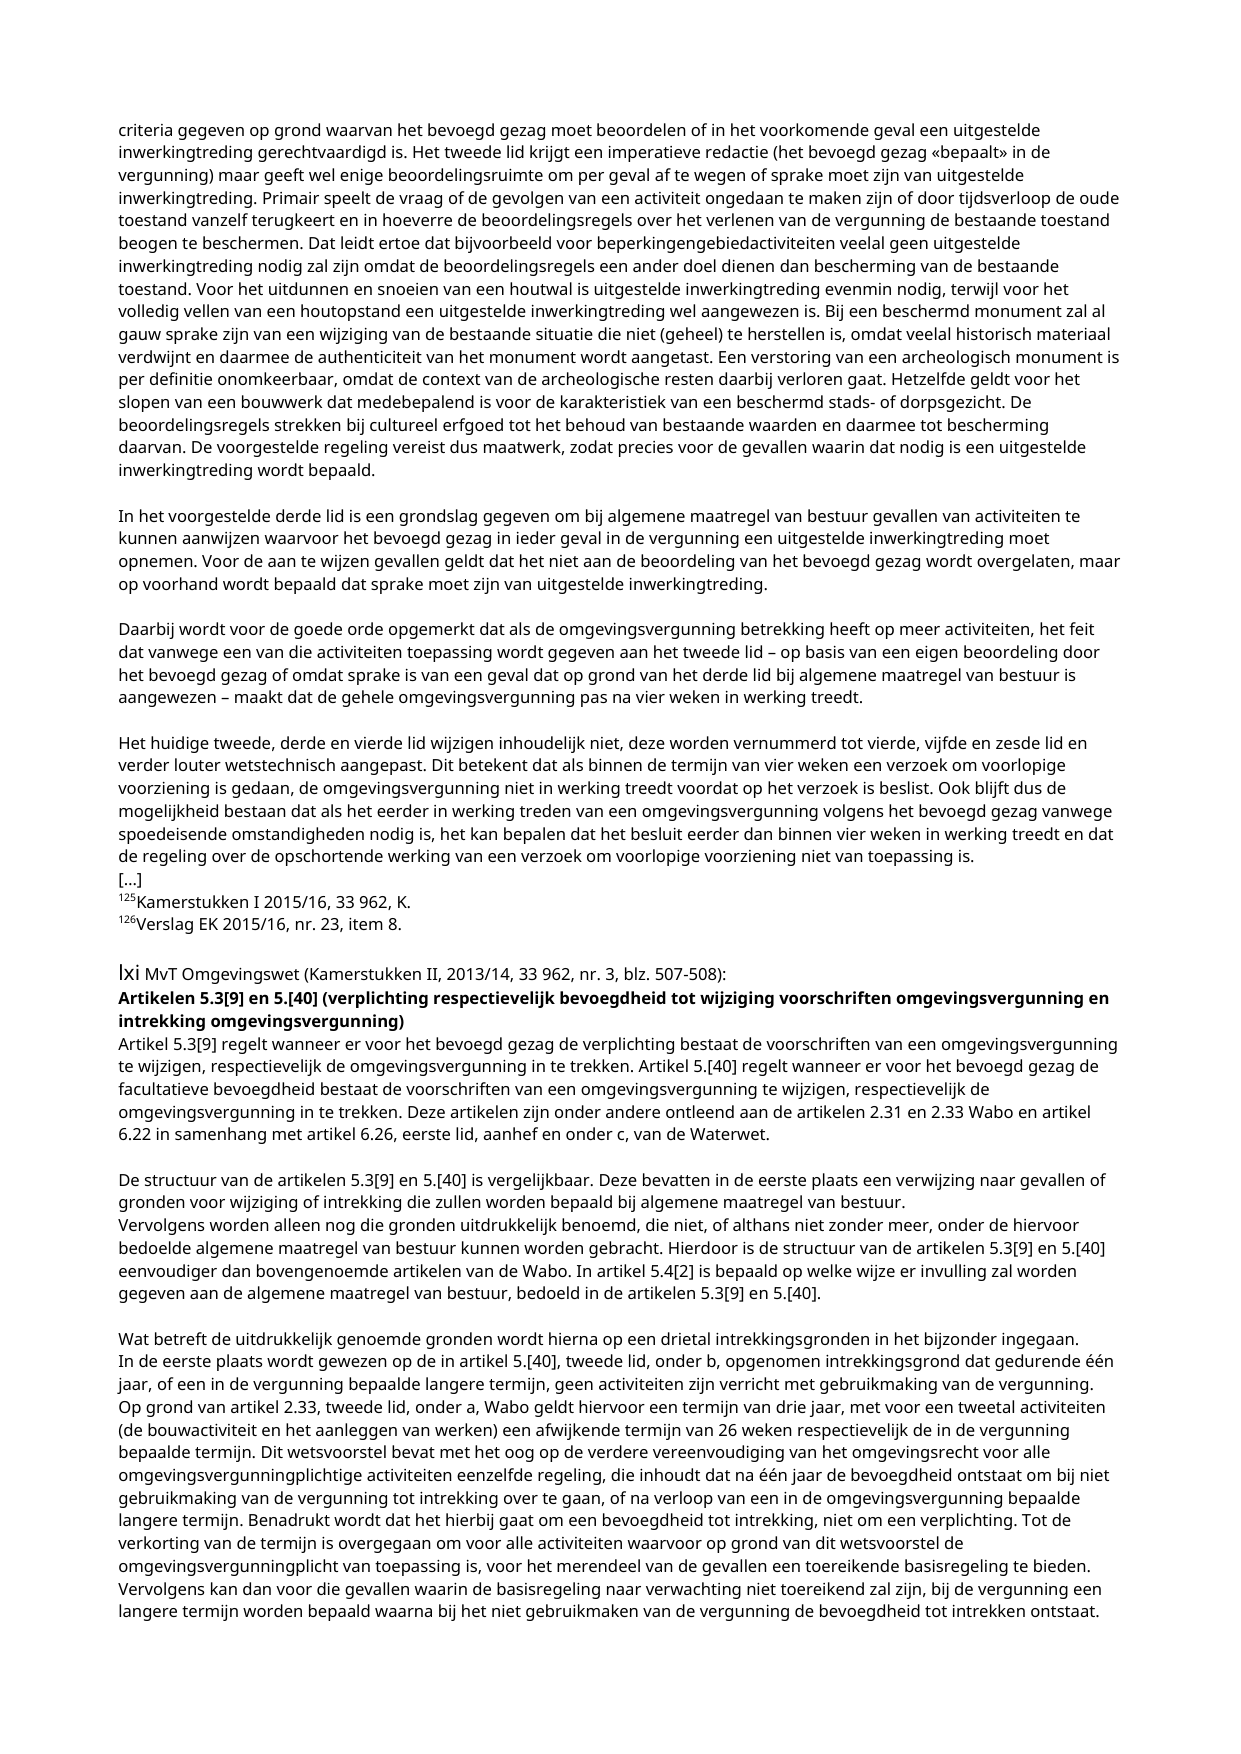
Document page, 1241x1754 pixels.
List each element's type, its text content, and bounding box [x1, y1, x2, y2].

text Daarbij wordt voor de goede orde opgemerkt dat als de omgevingsvergunning betrekking heeft op meer activiteiten, het feit dat vanwege een van die activiteiten toepassing wordt gegeven aan het tweede lid – op basis van een eigen beoordeling door het bevoegd gezag of omdat sprake is van een geval dat op grond van het derde lid bij algemene maatregel van bestuur is aangewezen – maakt dat de gehele omgevingsvergunning pas na vier weken in werking treedt. [118, 618, 1122, 708]
text Artikelen 5.3[9] en 5.[40] (verplichting respectievelijk bevoegdheid tot wijziging voorschriften omgevingsvergunning en intrekking omgevingsvergunning) [118, 987, 1122, 1032]
text […] [118, 867, 1122, 890]
text Wat betreft de uitdrukkelijk genoemde gronden wordt hierna op een drietal intrekkingsgronden in het bijzonder ingegaan. [118, 1327, 1122, 1350]
text Het huidige tweede, derde en vierde lid wijzigen inhoudelijk niet, deze worden vernummerd tot vierde, vijfde en zesde lid en verder louter wetstechnisch aangepast. Dit betekent dat als binnen de termijn van vier weken een verzoek om voorlopige voorziening is gedaan, de omgevingsvergunning niet in werking treedt voordat op het verzoek is beslist. Ook blijft dus de mogelijkheid bestaan dat als het eerder in werking treden van een omgevingsvergunning volgens het bevoegd gezag vanwege spoedeisende omstandigheden nodig is, het kan bepalen dat het besluit eerder dan binnen vier weken in werking treedt en dat de regeling over de opschortende werking van een verzoek om voorlopige voorziening niet van toepassing is. [118, 731, 1122, 867]
text 125Kamerstukken I 2015/16, 33 962, K. [118, 890, 1122, 913]
text In het voorgestelde derde lid is een grondslag gegeven om bij algemene maatregel van bestuur gevallen van activiteiten te kunnen aanwijzen waarvoor het bevoegd gezag in ieder geval in de vergunning een uitgestelde inwerkingtreding moet opnemen. Voor de aan te wijzen gevallen geldt dat het niet aan de beoordeling van het bevoegd gezag wordt overgelaten, maar op voorhand wordt bepaald dat sprake moet zijn van uitgestelde inwerkingtreding. [118, 504, 1122, 595]
text In de eerste plaats wordt gewezen op de in artikel 5.[40], tweede lid, onder b, opgenomen intrekkingsgrond dat gedurende één jaar, of een in de vergunning bepaalde langere termijn, geen activiteiten zijn verricht met gebruikmaking van de vergunning. Op grond van artikel 2.33, tweede lid, onder a, Wabo geldt hiervoor een termijn van drie jaar, met voor een tweetal activiteiten (de bouwactiviteit en het aanleggen van werken) een afwijkende termijn van 26 weken respectievelijk de in de vergunning bepaalde termijn. Dit wetsvoorstel bevat met het oog op de verdere vereenvoudiging van het omgevingsrecht voor alle omgevingsvergunningplichtige activiteiten eenzelfde regeling, die inhoudt dat na één jaar de bevoegdheid ontstaat om bij niet gebruikmaking van de vergunning tot intrekking over te gaan, of na verloop van een in de omgevingsvergunning bepaalde langere termijn. Benadrukt wordt dat het hierbij gaat om een bevoegdheid tot intrekking, niet om een verplichting. Tot de verkorting van de termijn is overgegaan om voor alle activiteiten waarvoor op grond van dit wetsvoorstel de omgevingsvergunningplicht van toepassing is, voor het merendeel van de gevallen een toereikende basisregeling te bieden. Vervolgens kan dan voor die gevallen waarin de basisregeling naar verwachting niet toereikend zal zijn, bij de vergunning een langere termijn worden bepaald waarna bij het niet gebruikmaken van de vergunning de bevoegdheid tot intrekken ontstaat. [118, 1350, 1122, 1623]
text MvT Omgevingswet (Kamerstukken II, 2013/14, 33 962, nr. 3, blz. 507-508): [118, 958, 1122, 987]
text Vervolgens worden alleen nog die gronden uitdrukkelijk benoemd, die niet, of althans niet zonder meer, onder de hiervoor bedoelde algemene maatregel van bestuur kunnen worden gebracht. Hierdoor is de structuur van de artikelen 5.3[9] en 5.[40] eenvoudiger dan bovengenoemde artikelen van de Wabo. In artikel 5.4[2] is bepaald op welke wijze er invulling zal worden gegeven aan de algemene maatregel van bestuur, bedoeld in de artikelen 5.3[9] en 5.[40]. [118, 1214, 1122, 1305]
text criteria gegeven op grond waarvan het bevoegd gezag moet beoordelen of in het voorkomende geval een uitgestelde inwerkingtreding gerechtvaardigd is. Het tweede lid krijgt een imperatieve redactie (het bevoegd gezag «bepaalt» in de vergunning) maar geeft wel enige beoordelingsruimte om per geval af te wegen of sprake moet zijn van uitgestelde inwerkingtreding. Primair speelt de vraag of de gevolgen van een activiteit ongedaan te maken zijn of door tijdsverloop de oude toestand vanzelf terugkeert en in hoeverre de beoordelingsregels over het verlenen van de vergunning de bestaande toestand beogen te beschermen. Dat leidt ertoe dat bijvoorbeeld voor beperkingengebiedactiviteiten veelal geen uitgestelde inwerkingtreding nodig zal zijn omdat de beoordelingsregels een ander doel dienen dan bescherming van de bestaande toestand. Voor het uitdunnen en snoeien van een houtwal is uitgestelde inwerkingtreding evenmin nodig, terwijl voor het volledig vellen van een houtopstand een uitgestelde inwerkingtreding wel aangewezen is. Bij een beschermd monument zal al gauw sprake zijn van een wijziging van de bestaande situatie die niet (geheel) te herstellen is, omdat veelal historisch materiaal verdwijnt en daarmee de authenticiteit van het monument wordt aangetast. Een verstoring van een archeologisch monument is per definitie onomkeerbaar, omdat de context van de archeologische resten daarbij verloren gaat. Hetzelfde geldt voor het slopen van een bouwwerk dat medebepalend is voor de karakteristiek van een beschermd stads- of dorpsgezicht. De beoordelingsregels strekken bij cultureel erfgoed tot het behoud van bestaande waarden en daarmee tot bescherming daarvan. De voorgestelde regeling vereist dus maatwerk, zodat precies voor de gevallen waarin dat nodig is een uitgestelde inwerkingtreding wordt bepaald. [118, 118, 1122, 481]
text 126Verslag EK 2015/16, nr. 23, item 8. [118, 913, 1122, 936]
text Artikel 5.3[9] regelt wanneer er voor het bevoegd gezag de verplichting bestaat de voorschriften van een omgevingsvergunning te wijzigen, respectievelijk de omgevingsvergunning in te trekken. Artikel 5.[40] regelt wanneer er voor het bevoegd gezag de facultatieve bevoegdheid bestaat de voorschriften van een omgevingsvergunning te wijzigen, respectievelijk de omgevingsvergunning in te trekken. Deze artikelen zijn onder andere ontleend aan de artikelen 2.31 en 2.33 Wabo en artikel 6.22 in samenhang met artikel 6.26, eerste lid, aanhef en onder c, van de Waterwet. [118, 1032, 1122, 1146]
text De structuur van de artikelen 5.3[9] en 5.[40] is vergelijkbaar. Deze bevatten in de eerste plaats een verwijzing naar gevallen of gronden voor wijziging of intrekking die zullen worden bepaald bij algemene maatregel van bestuur. [118, 1168, 1122, 1214]
